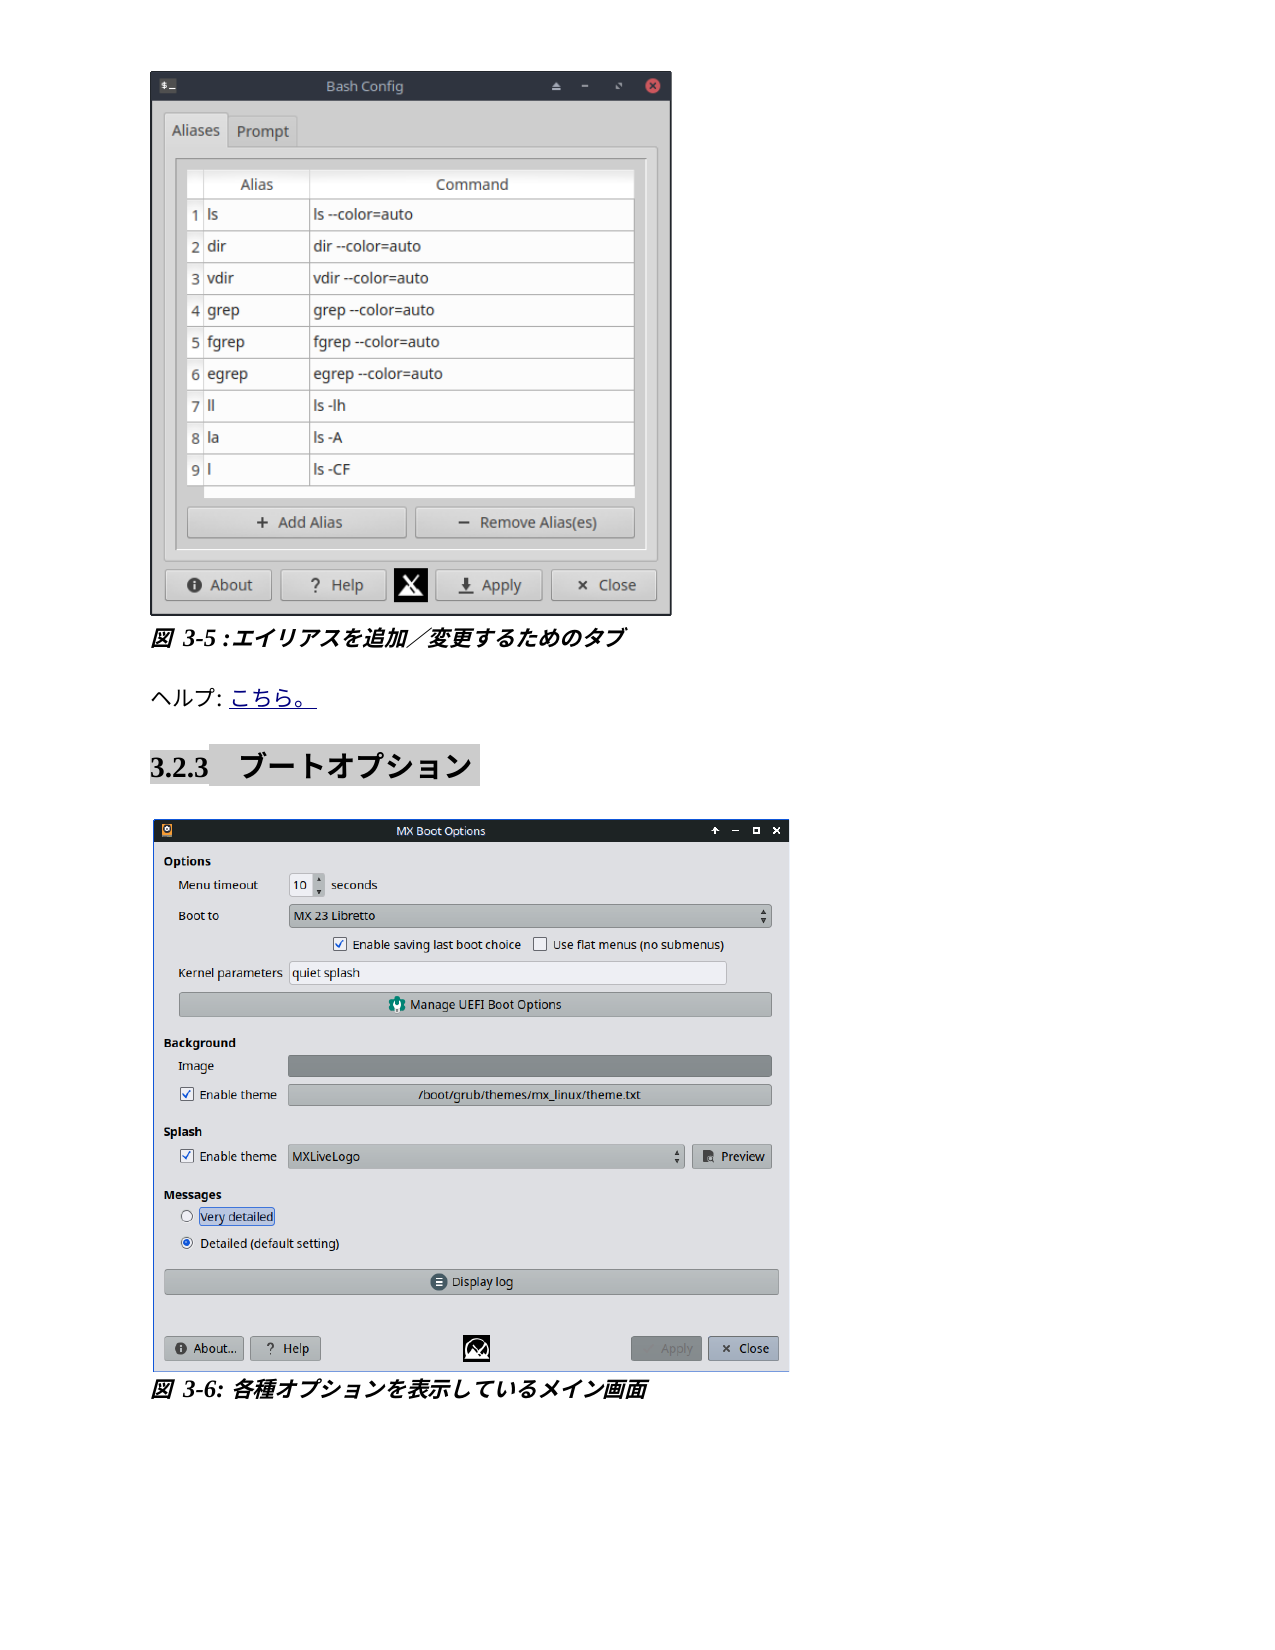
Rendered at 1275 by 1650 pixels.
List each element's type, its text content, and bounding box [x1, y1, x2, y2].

subtitle 3.2.3 ブートオプション [150, 743, 1125, 786]
text 図 3-5 :エイリアスを追加／変更するためのタブ [150, 59, 1125, 652]
text ヘルプ: こちら。 [150, 681, 1125, 712]
text 図 3-6: 各種オプションを表示しているメイン画面 [150, 1372, 1125, 1404]
picture [150, 71, 672, 616]
picture [153, 819, 790, 1372]
